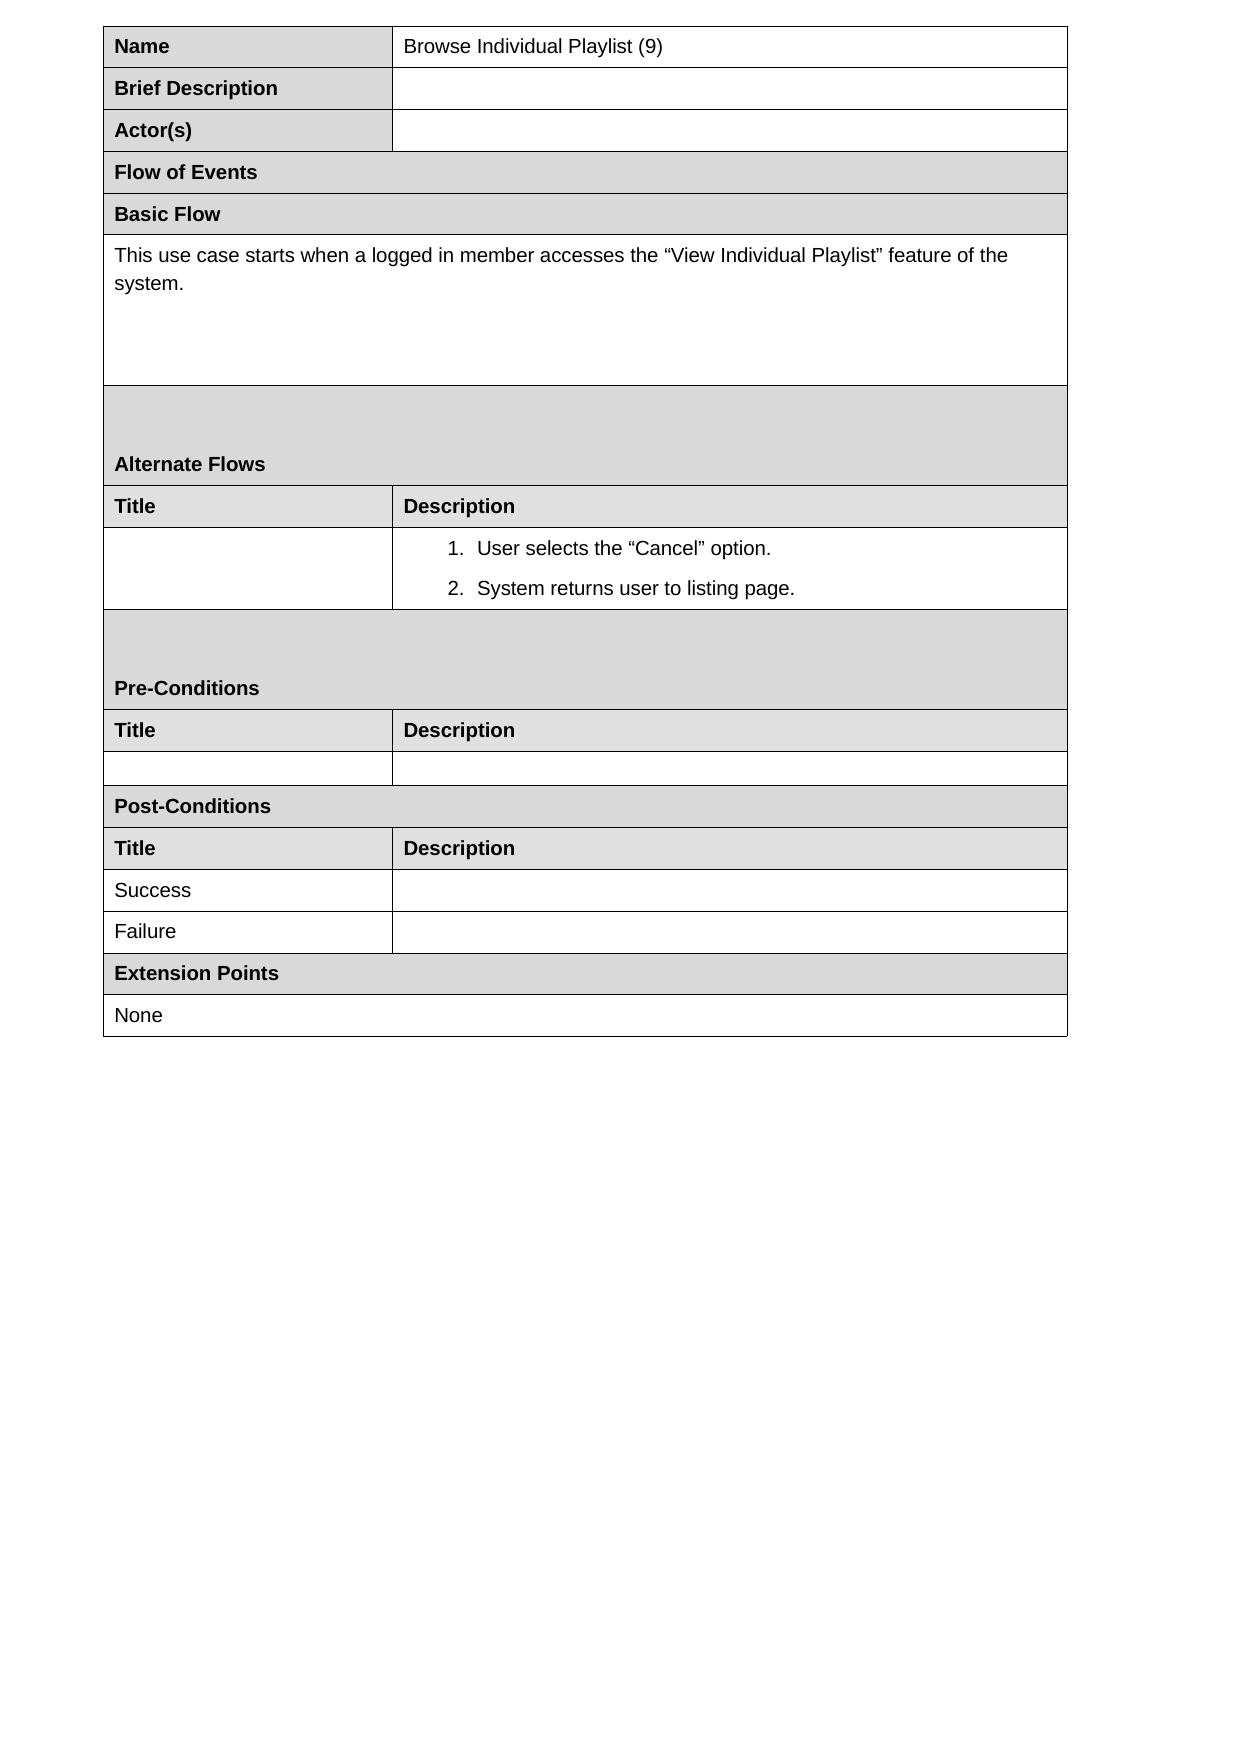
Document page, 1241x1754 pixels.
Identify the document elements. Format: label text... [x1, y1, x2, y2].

table_cell None [104, 995, 1067, 1036]
table_cell [104, 528, 392, 609]
table_cell [393, 912, 1067, 952]
table_cell Description [393, 828, 1067, 869]
table_cell Success [104, 870, 392, 911]
table_header Browse Individual Playlist (9) [393, 27, 1067, 67]
table_cell Description [393, 486, 1067, 527]
table_cell Title [104, 828, 392, 869]
table_header Name [104, 27, 392, 67]
table_cell Flow of Events [104, 152, 1067, 193]
table_cell [393, 870, 1067, 911]
table_cell Actor(s) [104, 110, 392, 151]
table_cell Basic Flow [104, 194, 1067, 234]
table_cell User selects the “Cancel” option. System returns user to listing page. [393, 528, 1067, 609]
table_cell [393, 110, 1067, 151]
table_cell [393, 752, 1067, 785]
table_cell [393, 68, 1067, 109]
table_cell Extension Points [104, 954, 1067, 994]
table_cell Pre-Conditions [104, 610, 1067, 709]
table_cell Title [104, 710, 392, 751]
table_cell Title [104, 486, 392, 527]
table_cell Failure [104, 912, 392, 952]
table_cell Alternate Flows [104, 386, 1067, 485]
table_cell Description [393, 710, 1067, 751]
table_cell This use case starts when a logged in member accesses the “View Individual Playlist” feature of the system. [104, 235, 1067, 385]
table_cell Brief Description [104, 68, 392, 109]
table_cell [104, 752, 392, 785]
table_cell Post-Conditions [104, 786, 1067, 827]
